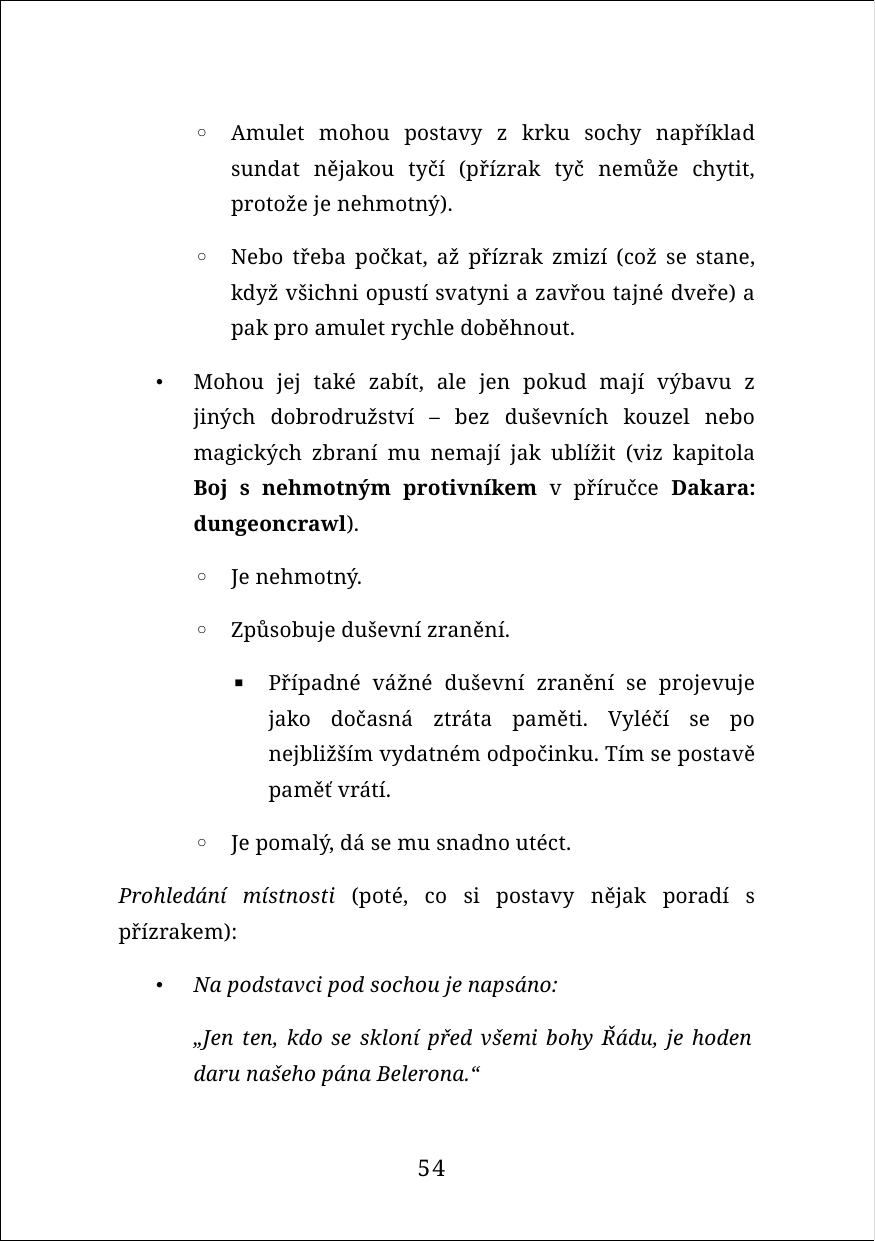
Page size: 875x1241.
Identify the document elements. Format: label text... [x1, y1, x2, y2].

list Je nehmotný. [193, 562, 756, 591]
list Amulet mohou postavy z krku sochy například sundat nějakou tyčí (přízrak tyč nemůže chytit, protože je nehmotný). [193, 118, 756, 218]
list Nebo třeba počkat, až přízrak zmizí (což se stane, když všichni opustí svatyni a zavřou tajné dveře) a pak pro amulet rychle doběhnout. [193, 242, 756, 342]
list Je pomalý, dá se mu snadno utéct. [193, 828, 756, 857]
list Případné vážné duševní zranění se projevuje jako dočasná ztráta paměti. Vyléčí se po nejbližším vydatném odpočinku. Tím se postavě paměť vrátí. [231, 668, 756, 803]
text Prohledání místnosti (poté, co si postavy nějak poradí s přízrakem): [118, 882, 756, 946]
list Na podstavci pod sochou je napsáno: [156, 970, 756, 999]
list Způsobuje duševní zranění. [193, 615, 756, 644]
list Mohou jej také zabít, ale jen pokud mají výbavu z jiných dobrodružství – bez duševních kouzel nebo magických zbraní mu nemají jak ublížit (viz kapitola Boj s nehmotným protivníkem v příručce Dakara: dungeoncrawl). [156, 367, 756, 537]
list „Jen ten, kdo se skloní před všemi bohy Řádu, je hoden daru našeho pána Belerona.“ [156, 1023, 756, 1087]
